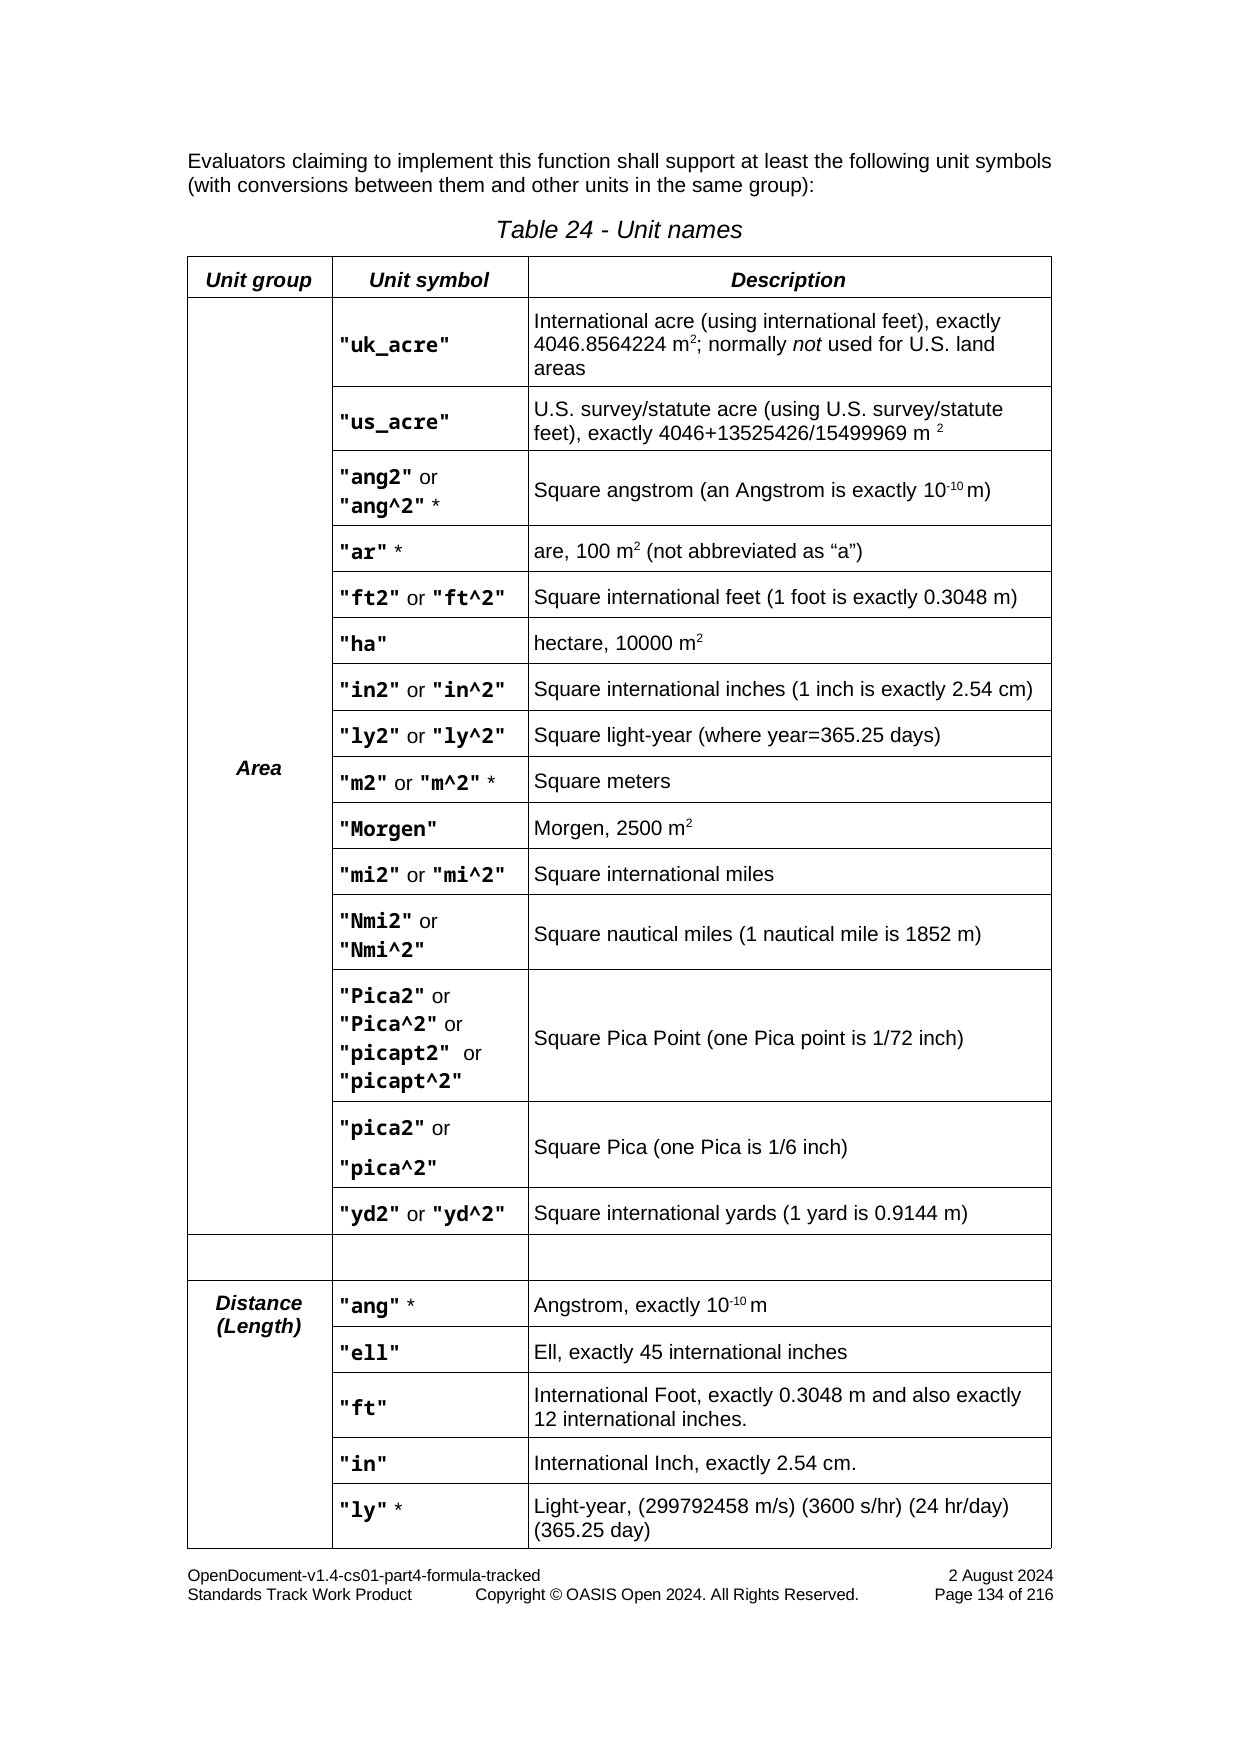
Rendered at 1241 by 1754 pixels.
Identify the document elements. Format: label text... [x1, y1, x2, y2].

table_cell Square Pica Point (one Pica point is 1/72 inch) [529, 970, 1051, 1101]
table_cell Square international miles [529, 849, 1051, 894]
text Evaluators claiming to implement this function shall support at least the following unit symbols (with conversions between them and other units in the same group): [187, 150, 1053, 197]
table_cell "m2" or "m^2" * [333, 757, 528, 802]
table_cell Square international feet (1 foot is exactly 0.3048 m) [529, 572, 1051, 617]
table_cell Square nautical miles (1 nautical mile is 1852 m) [529, 895, 1051, 969]
table_cell "in" [333, 1438, 528, 1483]
table_cell Morgen, 2500 m2 [529, 803, 1051, 848]
table_cell "mi2" or "mi^2" [333, 849, 528, 894]
table_cell "ar" * [333, 526, 528, 571]
table_cell are, 100 m2 (not abbreviated as “a”) [529, 526, 1051, 571]
table_header Unit group [188, 257, 332, 297]
table_cell Square international yards (1 yard is 0.9144 m) [529, 1188, 1051, 1233]
table_cell Area [188, 298, 332, 1233]
table_cell Square Pica (one Pica is 1/6 inch) [529, 1102, 1051, 1187]
table_cell Angstrom, exactly 10-10 m [529, 1281, 1051, 1326]
table_cell "ang" * [333, 1281, 528, 1326]
table_cell "ft2" or "ft^2" [333, 572, 528, 617]
table_cell Square light-year (where year=365.25 days) [529, 711, 1051, 756]
text Table 24 - Unit names [187, 216, 1053, 244]
table_cell hectare, 10000 m2 [529, 618, 1051, 663]
table_cell U.S. survey/statute acre (using U.S. survey/statute feet), exactly 4046+13525426/15499969 m 2 [529, 387, 1051, 450]
table_cell "Pica2" or "Pica^2" or "picapt2" or "picapt^2" [333, 970, 528, 1101]
table_cell "in2" or "in^2" [333, 664, 528, 709]
table_cell "yd2" or "yd^2" [333, 1188, 528, 1233]
table_header Unit symbol [333, 257, 528, 297]
table_cell "uk_acre" [333, 298, 528, 386]
table_cell Square angstrom (an Angstrom is exactly 10-10 m) [529, 451, 1051, 525]
table_cell Square meters [529, 757, 1051, 802]
table_cell [333, 1235, 528, 1279]
table_cell Distance (Length) [188, 1281, 332, 1547]
table_cell Square international inches (1 inch is exactly 2.54 cm) [529, 664, 1051, 709]
table_cell International acre (using international feet), exactly 4046.8564224 m2; normally not used for U.S. land areas [529, 298, 1051, 386]
table_cell International Inch, exactly 2.54 cm. [529, 1438, 1051, 1483]
table_cell "ha" [333, 618, 528, 663]
table_cell International Foot, exactly 0.3048 m and also exactly 12 international inches. [529, 1373, 1051, 1437]
table_cell "Nmi2" or "Nmi^2" [333, 895, 528, 969]
table_cell "ft" [333, 1373, 528, 1437]
table_cell "ly2" or "ly^2" [333, 711, 528, 756]
table_cell "ly" * [333, 1484, 528, 1547]
table_cell "pica2" or "pica^2" [333, 1102, 528, 1187]
table_cell Light-year, (299792458 m/s) (3600 s/hr) (24 hr/day) (365.25 day) [529, 1484, 1051, 1547]
table_cell "us_acre" [333, 387, 528, 450]
table_cell [529, 1235, 1051, 1279]
table_cell "ang2" or "ang^2" * [333, 451, 528, 525]
table_header Description [529, 257, 1051, 297]
table_cell Ell, exactly 45 international inches [529, 1327, 1051, 1372]
table_cell [188, 1235, 332, 1279]
table_cell "Morgen" [333, 803, 528, 848]
table_cell "ell" [333, 1327, 528, 1372]
